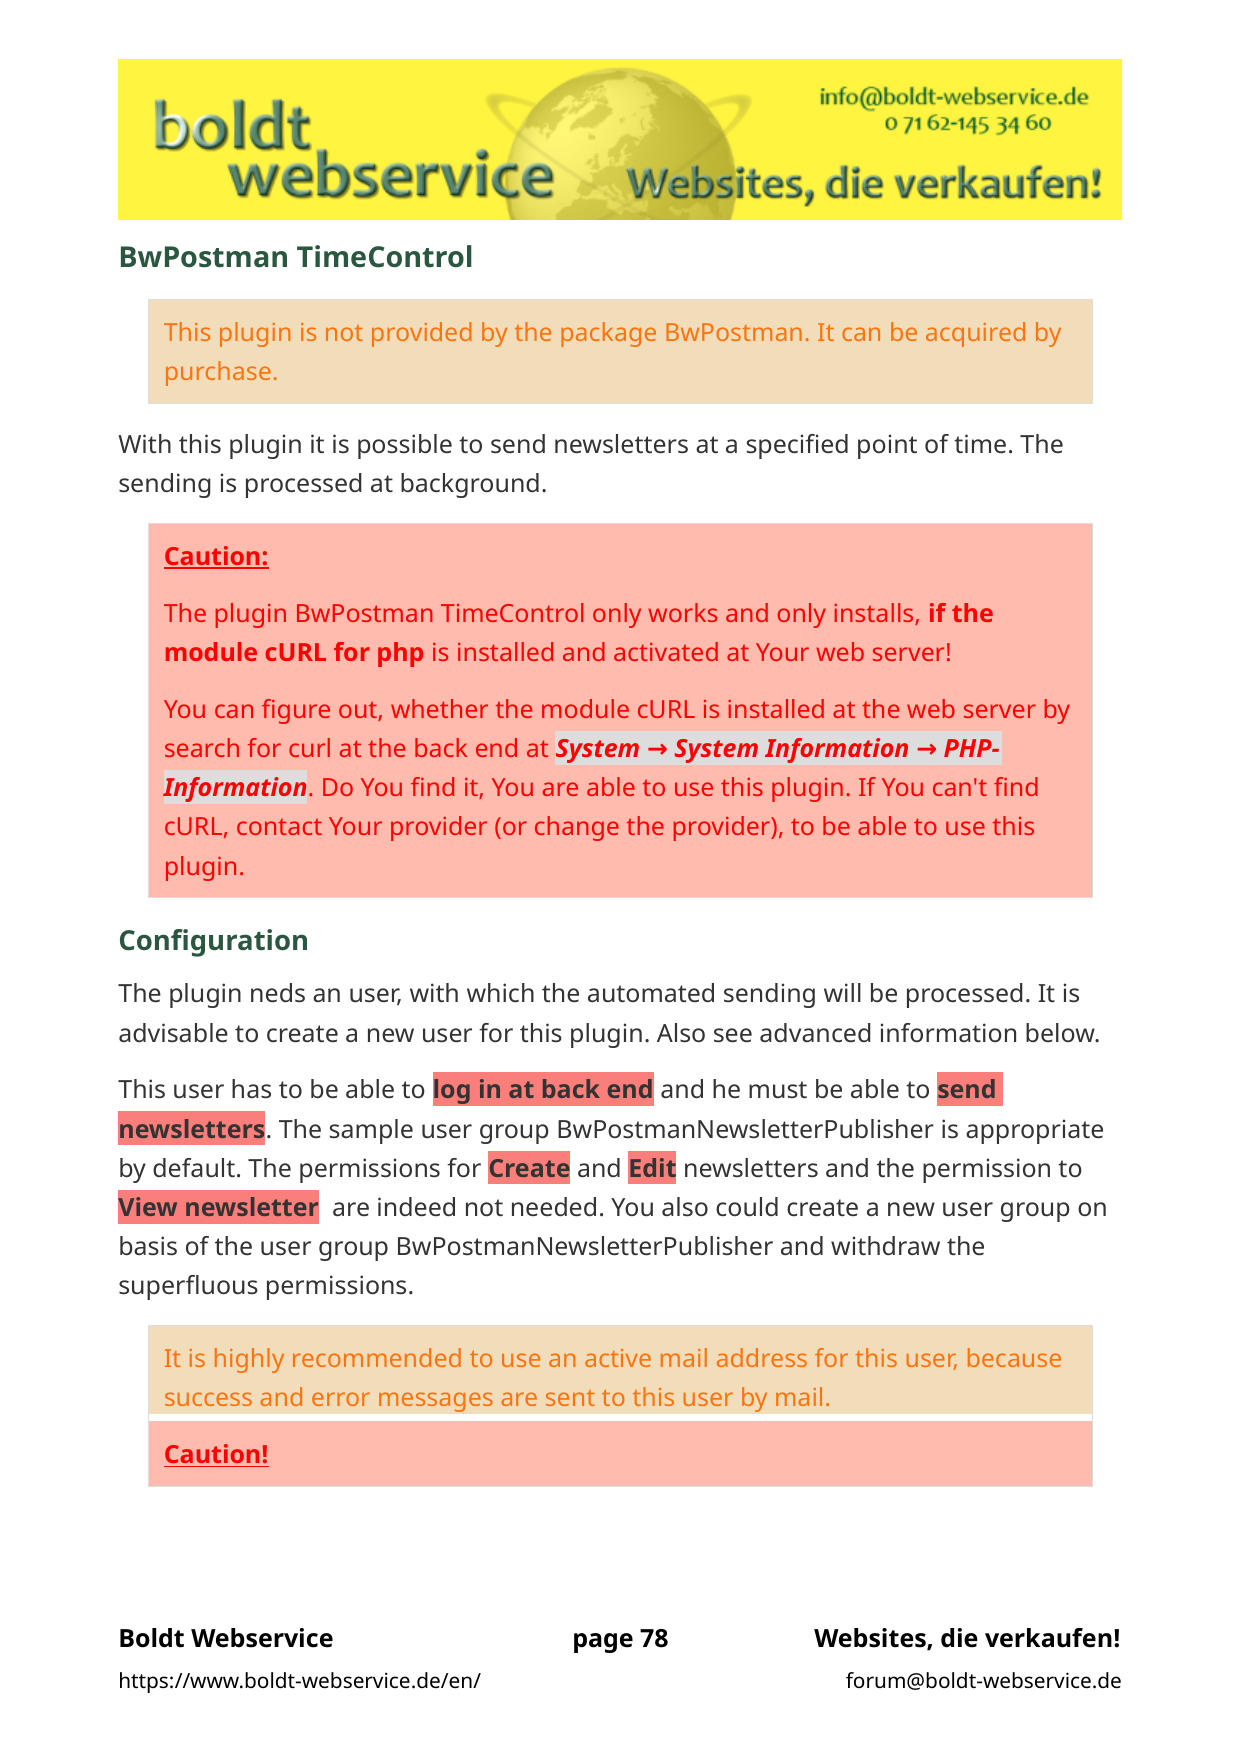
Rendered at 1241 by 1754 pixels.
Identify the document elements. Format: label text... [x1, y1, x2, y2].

text With this plugin it is possible to send newsletters at a specified point of time. The sending is processed at background. [118, 427, 1122, 500]
text Caution! [149, 1421, 1092, 1486]
text This user has to be able to log in at back end and he must be able to send newsletters. The sample user group BwPostmanNewsletterPublisher is appropriate by default. The permissions for Create and Edit newsletters and the permission to View newsletter are indeed not needed. You also could create a new user group on basis of the user group BwPostmanNewsletterPublisher and withdraw the superfluous permissions. [118, 1072, 1122, 1302]
subtitle BwPostman TimeControl [118, 236, 1122, 275]
text You can figure out, whether the module cURL is installed at the web server by search for curl at the back end at System → System Information → PHP-Information. Do You find it, You are able to use this plugin. If You can't find cURL, contact Your provider (or change the provider), to be able to use this plugin. [149, 676, 1092, 897]
text It is highly recommended to use an active mail address for this user, because success and error messages are sent to this user by mail. [149, 1326, 1092, 1414]
subtitle Configuration [118, 921, 1122, 958]
text This plugin is not provided by the package BwPostman. It can be acquired by purchase. [149, 300, 1092, 403]
text Caution: [149, 524, 1092, 573]
text The plugin BwPostman TimeControl only works and only installs, if the module cURL for php is installed and activated at Your web server! [149, 580, 1092, 669]
text The plugin neds an user, with which the automated sending will be processed. It is advisable to create a new user for this plugin. Also see advanced information below. [118, 976, 1122, 1049]
picture [118, 59, 1123, 220]
